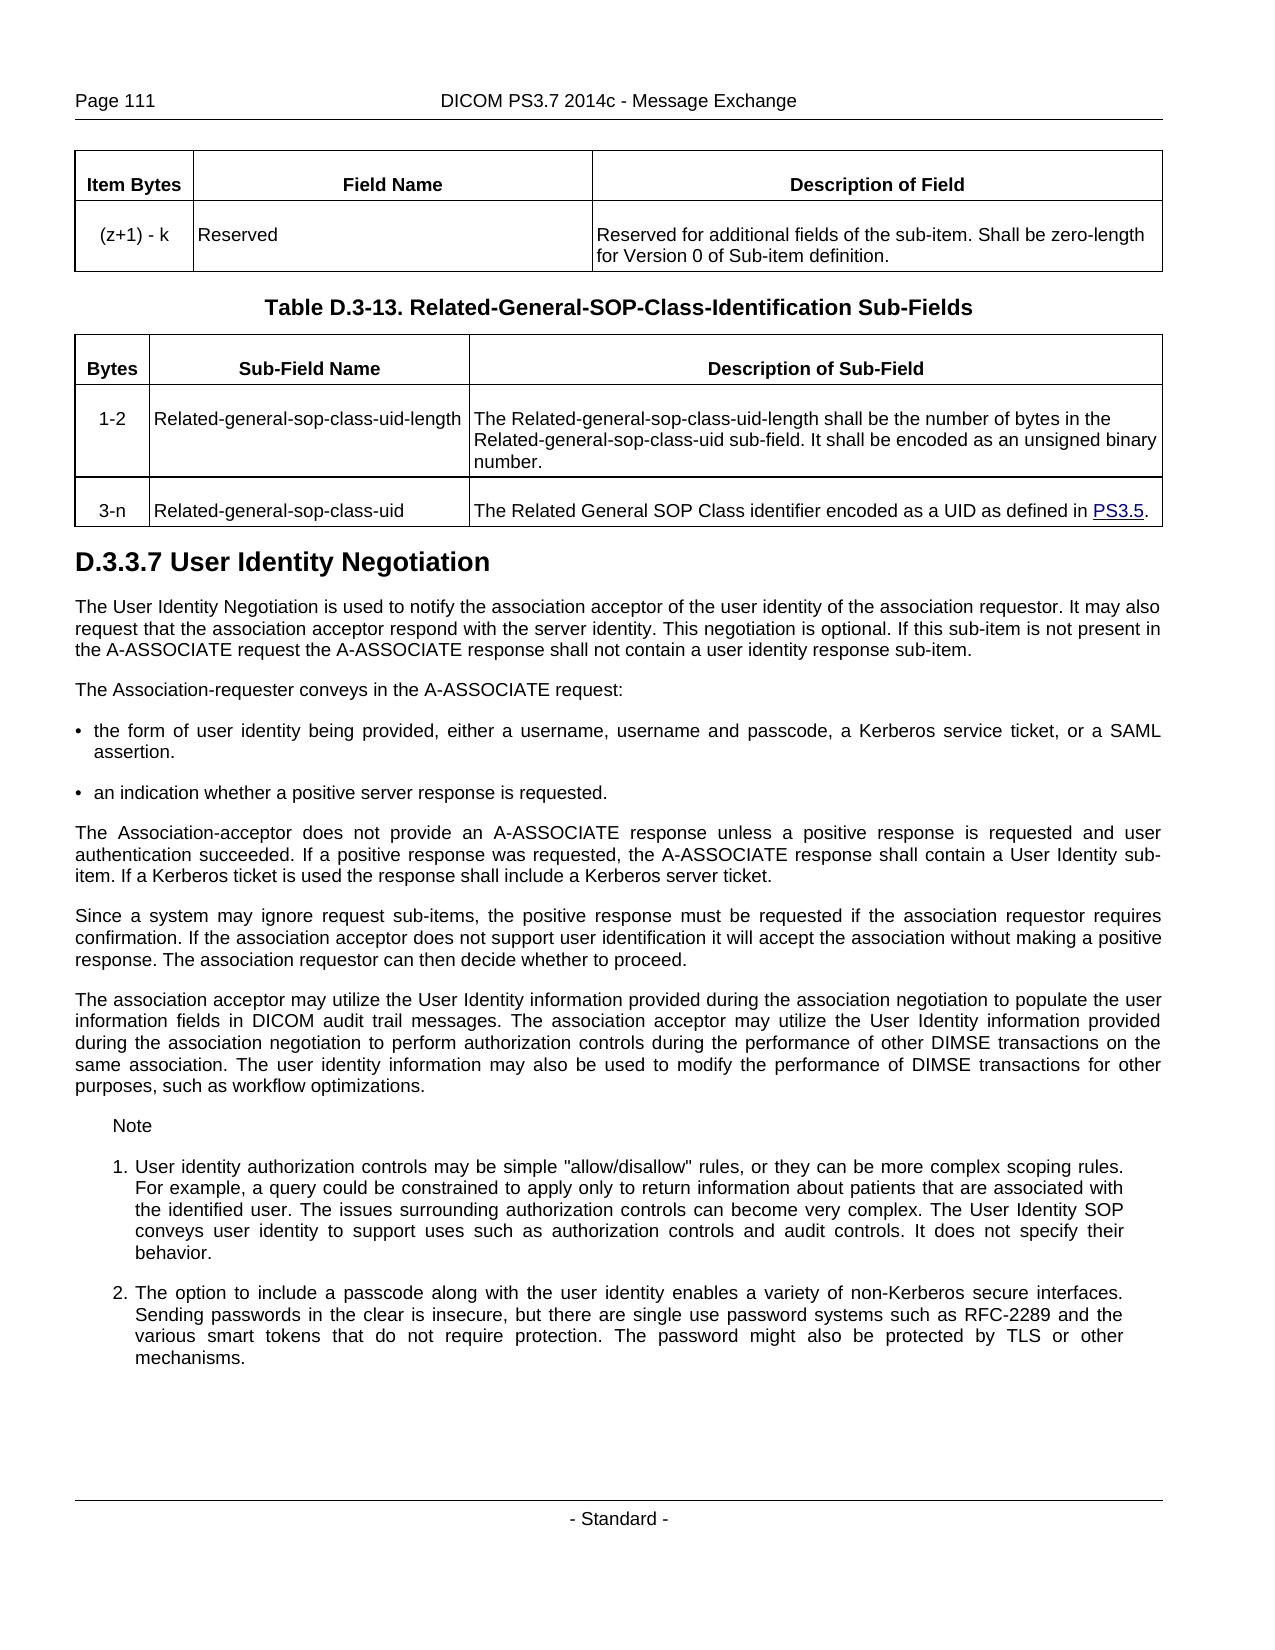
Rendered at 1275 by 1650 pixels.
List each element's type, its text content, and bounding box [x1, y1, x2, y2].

text The Association-acceptor does not provide an A-ASSOCIATE response unless a positive response is requested and user authentication succeeded. If a positive response was requested, the A-ASSOCIATE response shall contain a User Identity sub-item. If a Kerberos ticket is used the response shall include a Kerberos server ticket. [75, 822, 1162, 886]
table_cell The Related General SOP Class identifier encoded as a UID as defined in PS3.5. [470, 478, 1162, 526]
text The User Identity Negotiation is used to notify the association acceptor of the user identity of the association requestor. It may also request that the association acceptor respond with the server identity. This negotiation is optional. If this sub-item is not present in the A-ASSOCIATE request the A-ASSOCIATE response shall not contain a user identity response sub-item. [75, 596, 1162, 661]
list an indication whether a positive server response is requested. [75, 781, 1162, 803]
text The Association-requester conveys in the A-ASSOCIATE request: [75, 679, 1162, 701]
list User identity authorization controls may be simple "allow/disallow" rules, or they can be more complex scoping rules. For example, a query could be constrained to apply only to return information about patients that are associated with the identified user. The issues surrounding authorization controls can become very complex. The User Identity SOP conveys user identity to support uses such as authorization controls and audit controls. It does not specify their behavior. [112, 1156, 1125, 1263]
table_cell (z+1) - k [76, 201, 193, 271]
list the form of user identity being provided, either a username, username and passcode, a Kerberos service ticket, or a SAML assertion. [75, 719, 1162, 763]
table_cell 1-2 [76, 385, 149, 476]
table_header Description of Sub-Field [470, 335, 1162, 383]
table_cell Reserved [194, 201, 592, 271]
text Note [112, 1115, 1125, 1137]
table_header Description of Field [593, 151, 1162, 200]
list The option to include a passcode along with the user identity enables a variety of non-Kerberos secure interfaces. Sending passwords in the clear is insecure, but there are single use password systems such as RFC-2289 and the various smart tokens that do not require protection. The password might also be protected by TLS or other mechanisms. [112, 1282, 1125, 1368]
text D.3.3.7 User Identity Negotiation [75, 546, 1162, 577]
table_header Bytes [76, 335, 149, 383]
table_cell Related-general-sop-class-uid-length [150, 385, 469, 476]
text Table D.3-13. Related-General-SOP-Class-Identification Sub-Fields [75, 294, 1162, 320]
table_header Field Name [194, 151, 592, 200]
table_cell Reserved for additional fields of the sub-item. Shall be zero-length for Version 0 of Sub-item definition. [593, 201, 1162, 271]
table_cell Related-general-sop-class-uid [150, 478, 469, 526]
text Since a system may ignore request sub-items, the positive response must be requested if the association requestor requires confirmation. If the association acceptor does not support user identification it will accept the association without making a positive response. The association requestor can then decide whether to proceed. [75, 905, 1162, 970]
table_header Item Bytes [76, 151, 193, 200]
text The association acceptor may utilize the User Identity information provided during the association negotiation to populate the user information fields in DICOM audit trail messages. The association acceptor may utilize the User Identity information provided during the association negotiation to perform authorization controls during the performance of other DIMSE transactions on the same association. The user identity information may also be used to modify the performance of DIMSE transactions for other purposes, such as workflow optimizations. [75, 989, 1162, 1096]
table_header Sub-Field Name [150, 335, 469, 383]
table_cell The Related-general-sop-class-uid-length shall be the number of bytes in the Related-general-sop-class-uid sub-field. It shall be encoded as an unsigned binary number. [470, 385, 1162, 476]
table_cell 3-n [76, 478, 149, 526]
